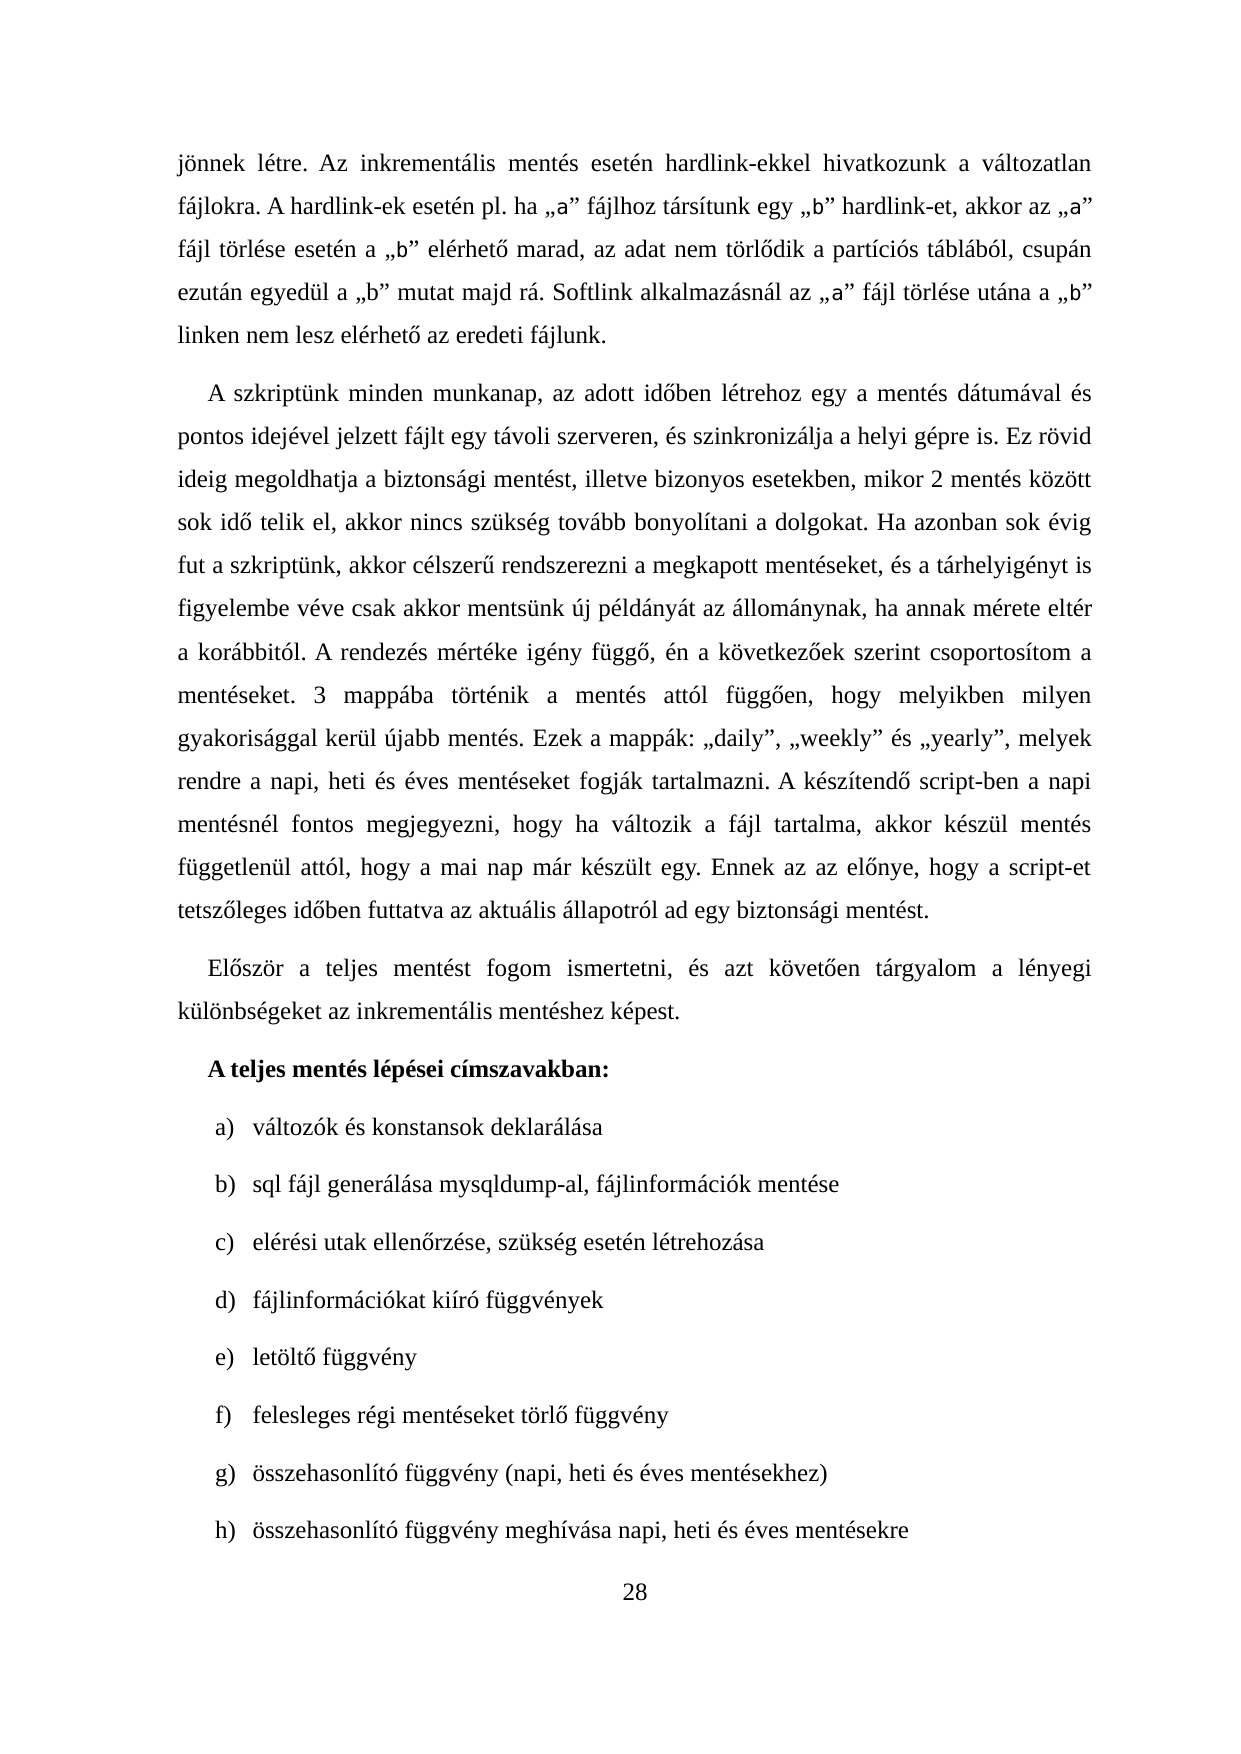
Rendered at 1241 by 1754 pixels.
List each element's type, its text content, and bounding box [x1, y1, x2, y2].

list felesleges régi mentéseket törlő függvény [215, 1400, 1093, 1429]
text Először a teljes mentést fogom ismertetni, és azt követően tárgyalom a lényegi különbségeket az inkrementális mentéshez képest. [177, 953, 1093, 1025]
list sql fájl generálása mysqldump-al, fájlinformációk mentése [215, 1169, 1093, 1198]
text A szkriptünk minden munkanap, az adott időben létrehoz egy a mentés dátumával és pontos idejével jelzett fájlt egy távoli szerveren, és szinkronizálja a helyi gépre is. Ez rövid ideig megoldhatja a biztonsági mentést, illetve bizonyos esetekben, mikor 2 mentés között sok idő telik el, akkor nincs szükség tovább bonyolítani a dolgokat. Ha azonban sok évig fut a szkriptünk, akkor célszerű rendszerezni a megkapott mentéseket, és a tárhelyigényt is figyelembe véve csak akkor mentsünk új példányát az állománynak, ha annak mérete eltér a korábbitól. A rendezés mértéke igény függő, én a következőek szerint csoportosítom a mentéseket. 3 mappába történik a mentés attól függően, hogy melyikben milyen gyakorisággal kerül újabb mentés. Ezek a mappák: „daily”, „weekly” és „yearly”, melyek rendre a napi, heti és éves mentéseket fogják tartalmazni. A készítendő script-ben a napi mentésnél fontos megjegyezni, hogy ha változik a fájl tartalma, akkor készül mentés függetlenül attól, hogy a mai nap már készült egy. Ennek az az előnye, hogy a script-et tetszőleges időben futtatva az aktuális állapotról ad egy biztonsági mentést. [177, 378, 1093, 924]
text A teljes mentés lépései címszavakban: [177, 1054, 1093, 1083]
list összehasonlító függvény (napi, heti és éves mentésekhez) [215, 1458, 1093, 1487]
list elérési utak ellenőrzése, szükség esetén létrehozása [215, 1227, 1093, 1256]
text jönnek létre. Az inkrementális mentés esetén hardlink-ekkel hivatkozunk a változatlan fájlokra. A hardlink-ek esetén pl. ha „a” fájlhoz társítunk egy „b” hardlink-et, akkor az „a” fájl törlése esetén a „b” elérhető marad, az adat nem törlődik a partíciós táblából, csupán ezután egyedül a „b” mutat majd rá. Softlink alkalmazásnál az „a” fájl törlése utána a „b” linken nem lesz elérhető az eredeti fájlunk. [177, 148, 1093, 349]
list változók és konstansok deklarálása [215, 1112, 1093, 1140]
list összehasonlító függvény meghívása napi, heti és éves mentésekre [215, 1516, 1093, 1544]
list fájlinformációkat kiíró függvények [215, 1285, 1093, 1313]
list letöltő függvény [215, 1342, 1093, 1371]
